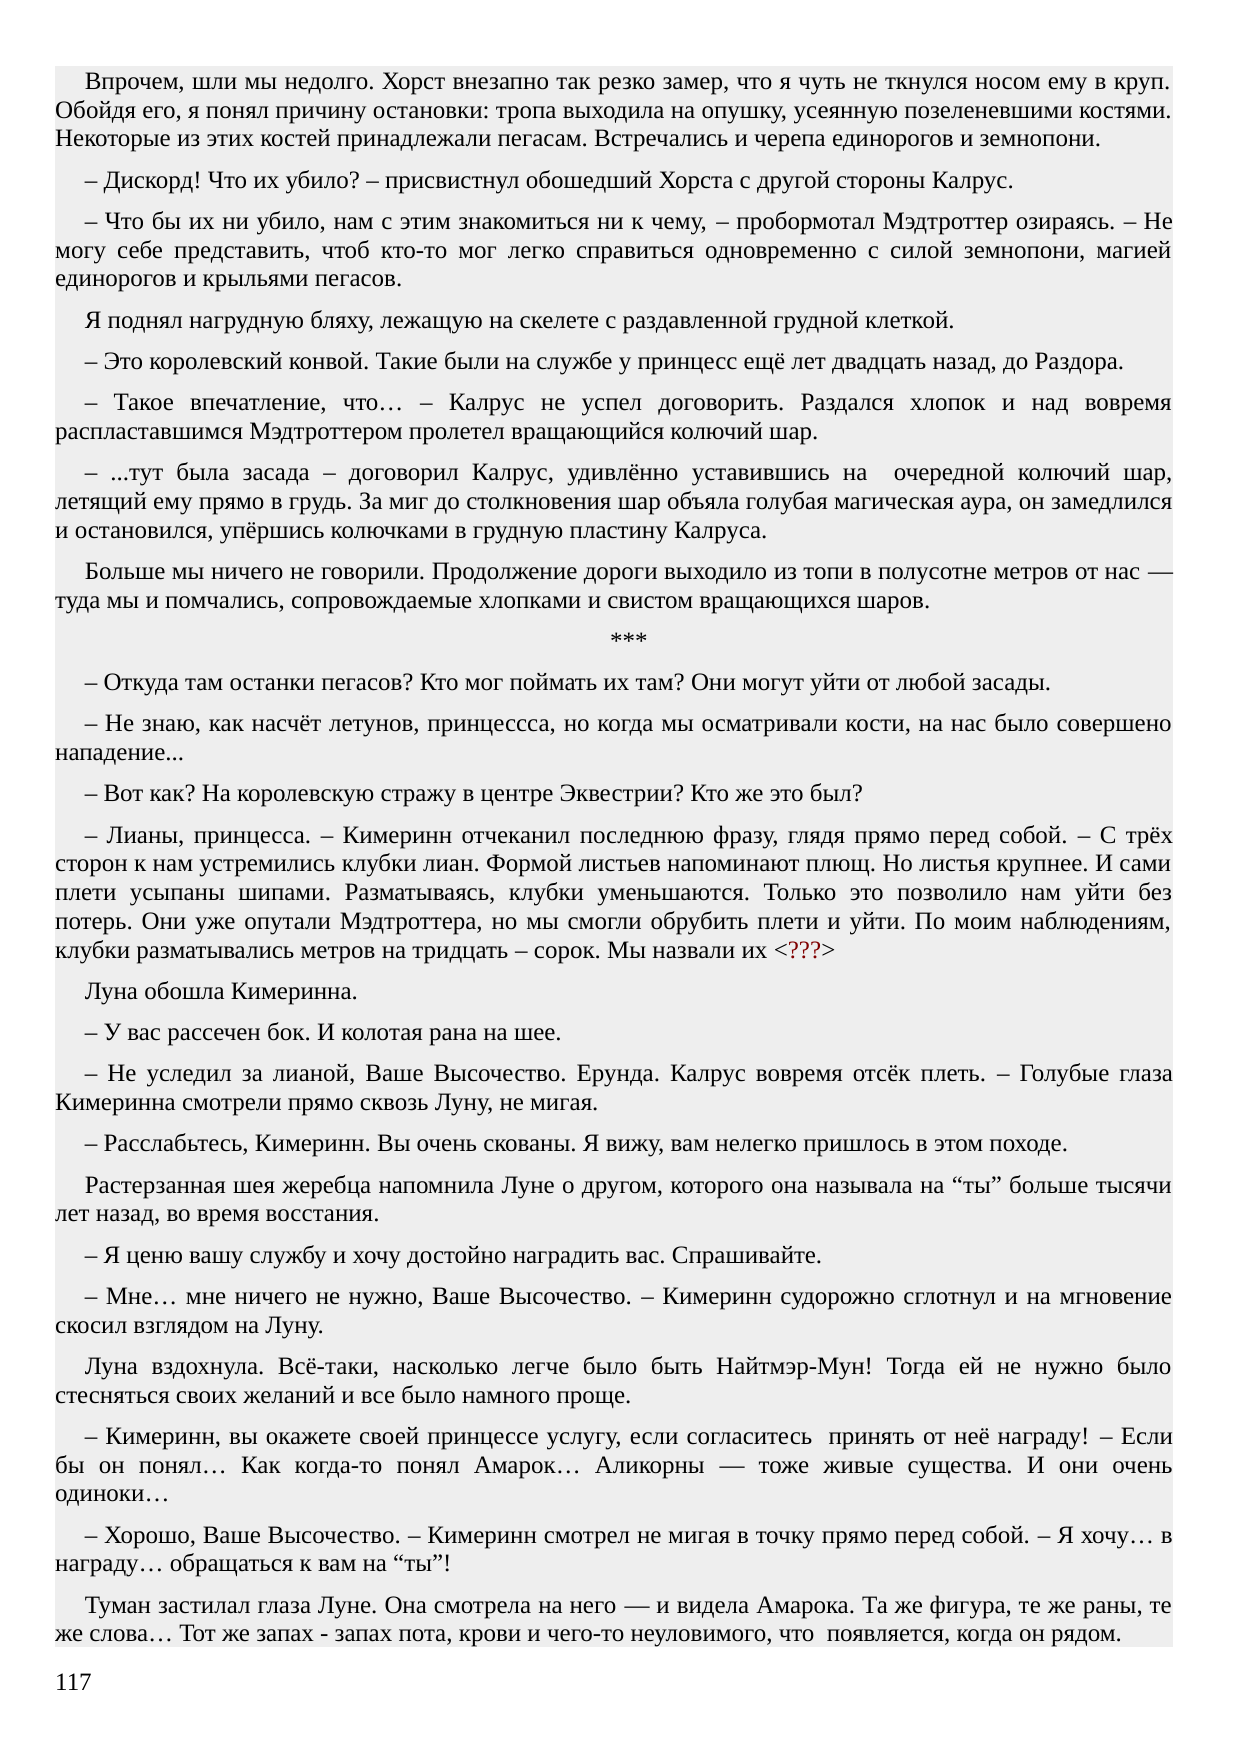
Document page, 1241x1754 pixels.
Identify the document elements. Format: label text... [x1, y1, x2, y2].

text – ...тут была засада – договорил Калрус, удивлённо уставившись на очередной колючий шар, летящий ему прямо в грудь. За миг до столкновения шар объяла голубая магическая аура, он замедлился и остановился, упёршись колючками в грудную пластину Калруса. [55, 457, 1173, 543]
text – Кимеринн, вы окажете своей принцессе услугу, если согласитесь принять от неё награду! – Если бы он понял… Как когда-то понял Амарок… Аликорны — тоже живые существа. И они очень одиноки… [55, 1421, 1173, 1507]
text – Что бы их ни убило, нам с этим знакомиться ни к чему, – пробормотал Мэдтроттер озираясь. – Не могу себе представить, чтоб кто-то мог легко справиться одновременно с силой земнопони, магией единорогов и крыльями пегасов. [55, 206, 1173, 292]
text – Не уследил за лианой, Ваше Высочество. Ерунда. Калрус вовремя отсёк плеть. – Голубые глаза Кимеринна смотрели прямо сквозь Луну, не мигая. [55, 1058, 1173, 1116]
text – Это королевский конвой. Такие были на службе у принцесс ещё лет двадцать назад, до Раздора. [55, 346, 1173, 375]
text Луна обошла Кимеринна. [55, 976, 1173, 1005]
text – Хорошо, Ваше Высочество. – Кимеринн смотрел не мигая в точку прямо перед собой. – Я хочу… в награду… обращаться к вам на “ты”! [55, 1520, 1173, 1577]
text Я поднял нагрудную бляху, лежащую на скелете с раздавленной грудной клеткой. [55, 305, 1173, 333]
text – Лианы, принцесса. – Кимеринн отчеканил последнюю фразу, глядя прямо перед собой. – С трёх сторон к нам устремились клубки лиан. Формой листьев напоминают плющ. Но листья крупнее. И сами плети усыпаны шипами. Разматываясь, клубки уменьшаются. Только это позволило нам уйти без потерь. Они уже опутали Мэдтроттера, но мы смогли обрубить плети и уйти. По моим наблюдениям, клубки разматывались метров на тридцать – сорок. Мы назвали их <???> [55, 820, 1173, 963]
text – Я ценю вашу службу и хочу достойно наградить вас. Спрашивайте. [55, 1240, 1173, 1268]
text Впрочем, шли мы недолго. Хорст внезапно так резко замер, что я чуть не ткнулся носом ему в круп. Обойдя его, я понял причину остановки: тропа выходила на опушку, усеянную позеленевшими костями. Некоторые из этих костей принадлежали пегасам. Встречались и черепа единорогов и земнопони. [55, 66, 1173, 152]
text Больше мы ничего не говорили. Продолжение дороги выходило из топи в полусотне метров от нас — туда мы и помчались, сопровождаемые хлопками и свистом вращающихся шаров. [55, 556, 1173, 613]
text *** [55, 626, 1173, 655]
text – Откуда там останки пегасов? Кто мог поймать их там? Они могут уйти от любой засады. [55, 667, 1173, 696]
text – Такое впечатление, что… – Калрус не успел договорить. Раздался хлопок и над вовремя распластавшимся Мэдтроттером пролетел вращающийся колючий шар. [55, 387, 1173, 445]
text – Не знаю, как насчёт летунов, принцессса, но когда мы осматривали кости, на нас было совершено нападение... [55, 708, 1173, 766]
text Растерзанная шея жеребца напомнила Луне о другом, которого она называла на “ты” больше тысячи лет назад, во время восстания. [55, 1170, 1173, 1227]
text – Дискорд! Что их убило? – присвистнул обошедший Хорста с другой стороны Калрус. [55, 165, 1173, 193]
text – У вас рассечен бок. И колотая рана на шее. [55, 1017, 1173, 1046]
text – Мне… мне ничего не нужно, Ваше Высочество. – Кимеринн судорожно сглотнул и на мгновение скосил взглядом на Луну. [55, 1281, 1173, 1338]
text Луна вздохнула. Всё-таки, насколько легче было быть Найтмэр-Мун! Тогда ей не нужно было стесняться своих желаний и все было намного проще. [55, 1351, 1173, 1408]
text Туман застилал глаза Луне. Она смотрела на него — и видела Амарока. Та же фигура, те же раны, те же слова… Тот же запах - запах пота, крови и чего-то неуловимого, что появляется, когда он рядом. [55, 1590, 1173, 1647]
text – Расслабьтесь, Кимеринн. Вы очень скованы. Я вижу, вам нелегко пришлось в этом походе. [55, 1128, 1173, 1157]
text – Вот как? На королевскую стражу в центре Эквестрии? Кто же это был? [55, 778, 1173, 807]
